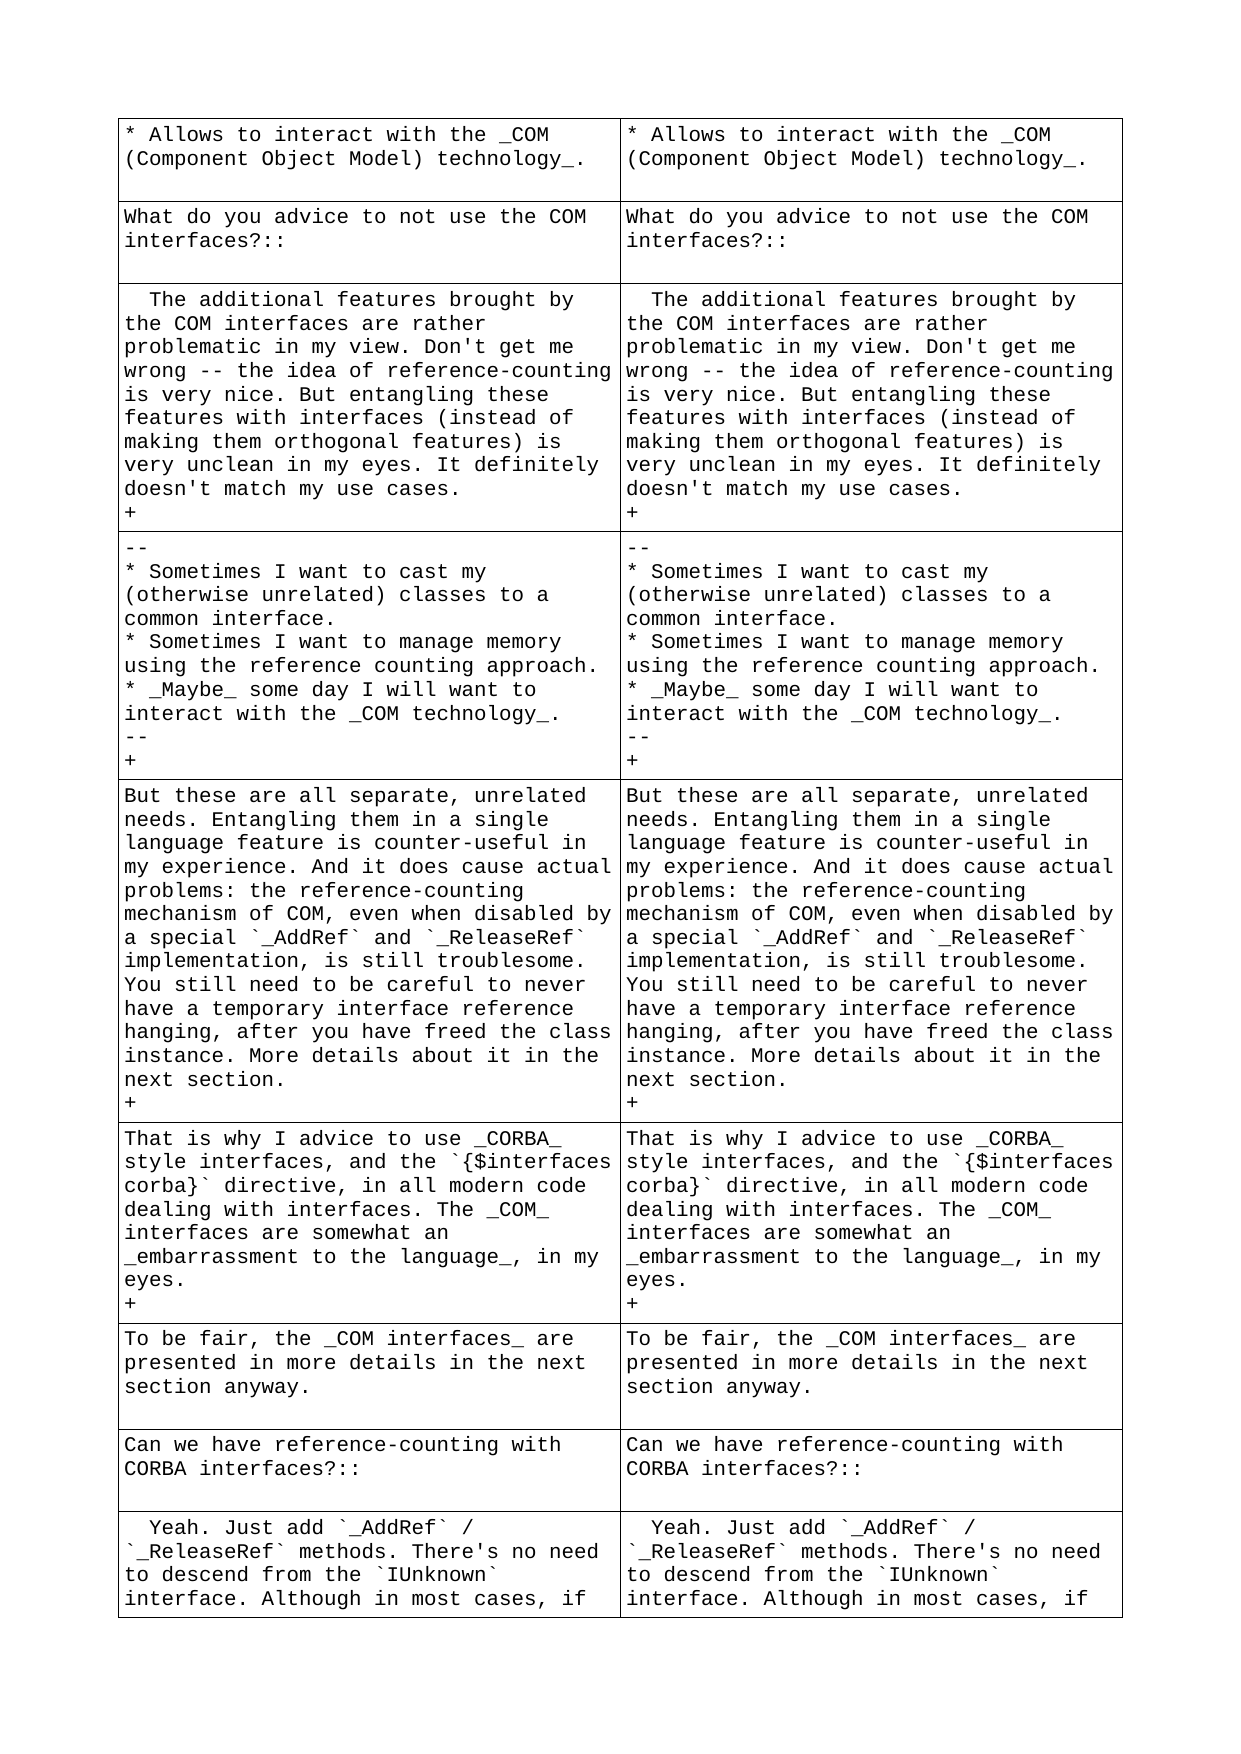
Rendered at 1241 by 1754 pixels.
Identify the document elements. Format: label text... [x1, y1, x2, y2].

table_cell But these are all separate, unrelated needs. Entangling them in a single language feature is counter-useful in my experience. And it does cause actual problems: the reference-counting mechanism of COM, even when disabled by a special `_AddRef` and `_ReleaseRef` implementation, is still troublesome. You still need to be careful to never have a temporary interface reference hanging, after you have freed the class instance. More details about it in the next section. + [119, 780, 620, 1122]
table_cell The additional features brought by the COM interfaces are rather problematic in my view. Don't get me wrong -- the idea of reference-counting is very nice. But entangling these features with interfaces (instead of making them orthogonal features) is very unclean in my eyes. It definitely doesn't match my use cases. + [119, 284, 620, 531]
table_cell The additional features brought by the COM interfaces are rather problematic in my view. Don't get me wrong -- the idea of reference-counting is very nice. But entangling these features with interfaces (instead of making them orthogonal features) is very unclean in my eyes. It definitely doesn't match my use cases. + [621, 284, 1122, 531]
table_cell But these are all separate, unrelated needs. Entangling them in a single language feature is counter-useful in my experience. And it does cause actual problems: the reference-counting mechanism of COM, even when disabled by a special `_AddRef` and `_ReleaseRef` implementation, is still troublesome. You still need to be careful to never have a temporary interface reference hanging, after you have freed the class instance. More details about it in the next section. + [621, 780, 1122, 1122]
table_cell That is why I advice to use _CORBA_ style interfaces, and the `{$interfaces corba}` directive, in all modern code dealing with interfaces. The _COM_ interfaces are somewhat an _embarrassment to the language_, in my eyes. + [621, 1123, 1122, 1322]
table_cell Yeah. Just add `_AddRef` / `_ReleaseRef` methods. There's no need to descend from the `IUnknown` interface. Although in most cases, if [119, 1512, 620, 1617]
table_cell To be fair, the _COM interfaces_ are presented in more details in the next section anyway. [119, 1324, 620, 1429]
table_cell What do you advice to not use the COM interfaces?:: [119, 202, 620, 283]
table_cell -- * Sometimes I want to cast my (otherwise unrelated) classes to a common interface. * Sometimes I want to manage memory using the reference counting approach. * _Maybe_ some day I will want to interact with the _COM technology_. -- + [621, 532, 1122, 779]
table_cell Can we have reference-counting with CORBA interfaces?:: [119, 1430, 620, 1511]
table_cell To be fair, the _COM interfaces_ are presented in more details in the next section anyway. [621, 1324, 1122, 1429]
table_cell That is why I advice to use _CORBA_ style interfaces, and the `{$interfaces corba}` directive, in all modern code dealing with interfaces. The _COM_ interfaces are somewhat an _embarrassment to the language_, in my eyes. + [119, 1123, 620, 1322]
table_cell * Allows to interact with the _COM (Component Object Model) technology_. [621, 119, 1122, 201]
table_cell * Allows to interact with the _COM (Component Object Model) technology_. [119, 119, 620, 201]
table_cell What do you advice to not use the COM interfaces?:: [621, 202, 1122, 283]
table_cell Can we have reference-counting with CORBA interfaces?:: [621, 1430, 1122, 1511]
table_cell Yeah. Just add `_AddRef` / `_ReleaseRef` methods. There's no need to descend from the `IUnknown` interface. Although in most cases, if [621, 1512, 1122, 1617]
table_cell -- * Sometimes I want to cast my (otherwise unrelated) classes to a common interface. * Sometimes I want to manage memory using the reference counting approach. * _Maybe_ some day I will want to interact with the _COM technology_. -- + [119, 532, 620, 779]
